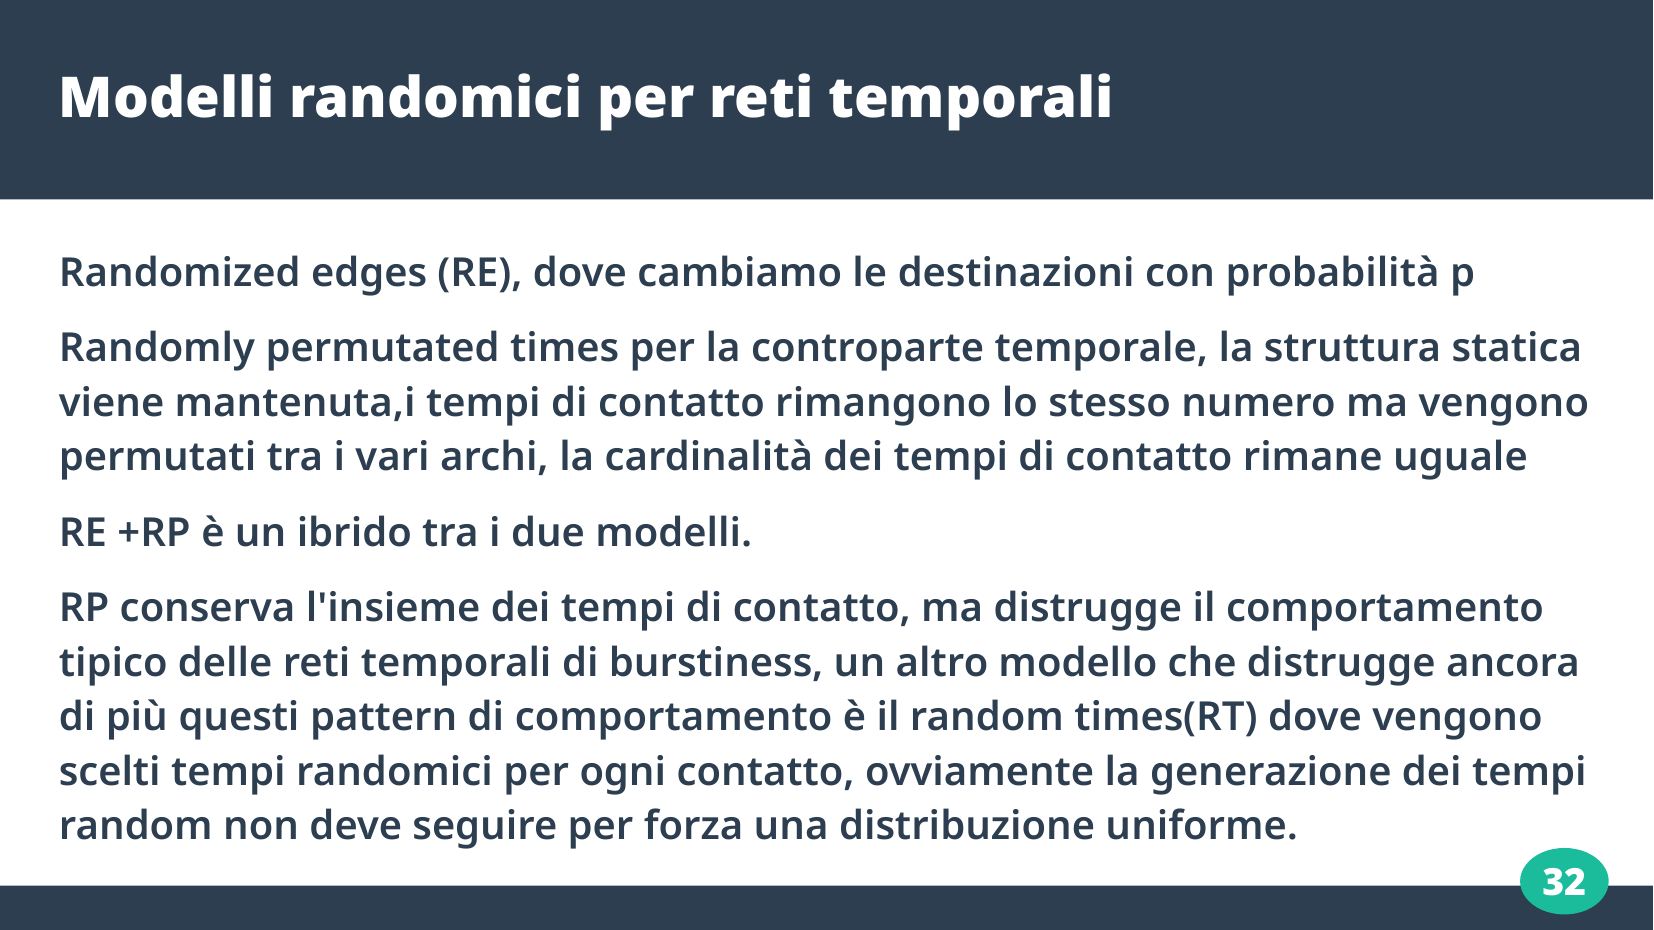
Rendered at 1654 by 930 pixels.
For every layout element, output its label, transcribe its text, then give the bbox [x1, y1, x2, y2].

list Randomized edges (RE), dove cambiamo le destinazioni con probabilità p Randomly permutated times per la controparte temporale, la struttura statica viene mantenuta,i tempi di contatto rimangono lo stesso numero ma vengono permutati tra i vari archi, la cardinalità dei tempi di contatto rimane uguale RE +RP è un ibrido tra i due modelli. RP conserva l'insieme dei tempi di contatto, ma distrugge il comportamento tipico delle reti temporali di burstiness, un altro modello che distrugge ancora di più questi pattern di comportamento è il random times(RT) dove vengono scelti tempi randomici per ogni contatto, ovviamente la generazione dei tempi random non deve seguire per forza una distribuzione uniforme. [58, 243, 1594, 864]
title Modelli randomici per reti temporali [58, 36, 1594, 155]
